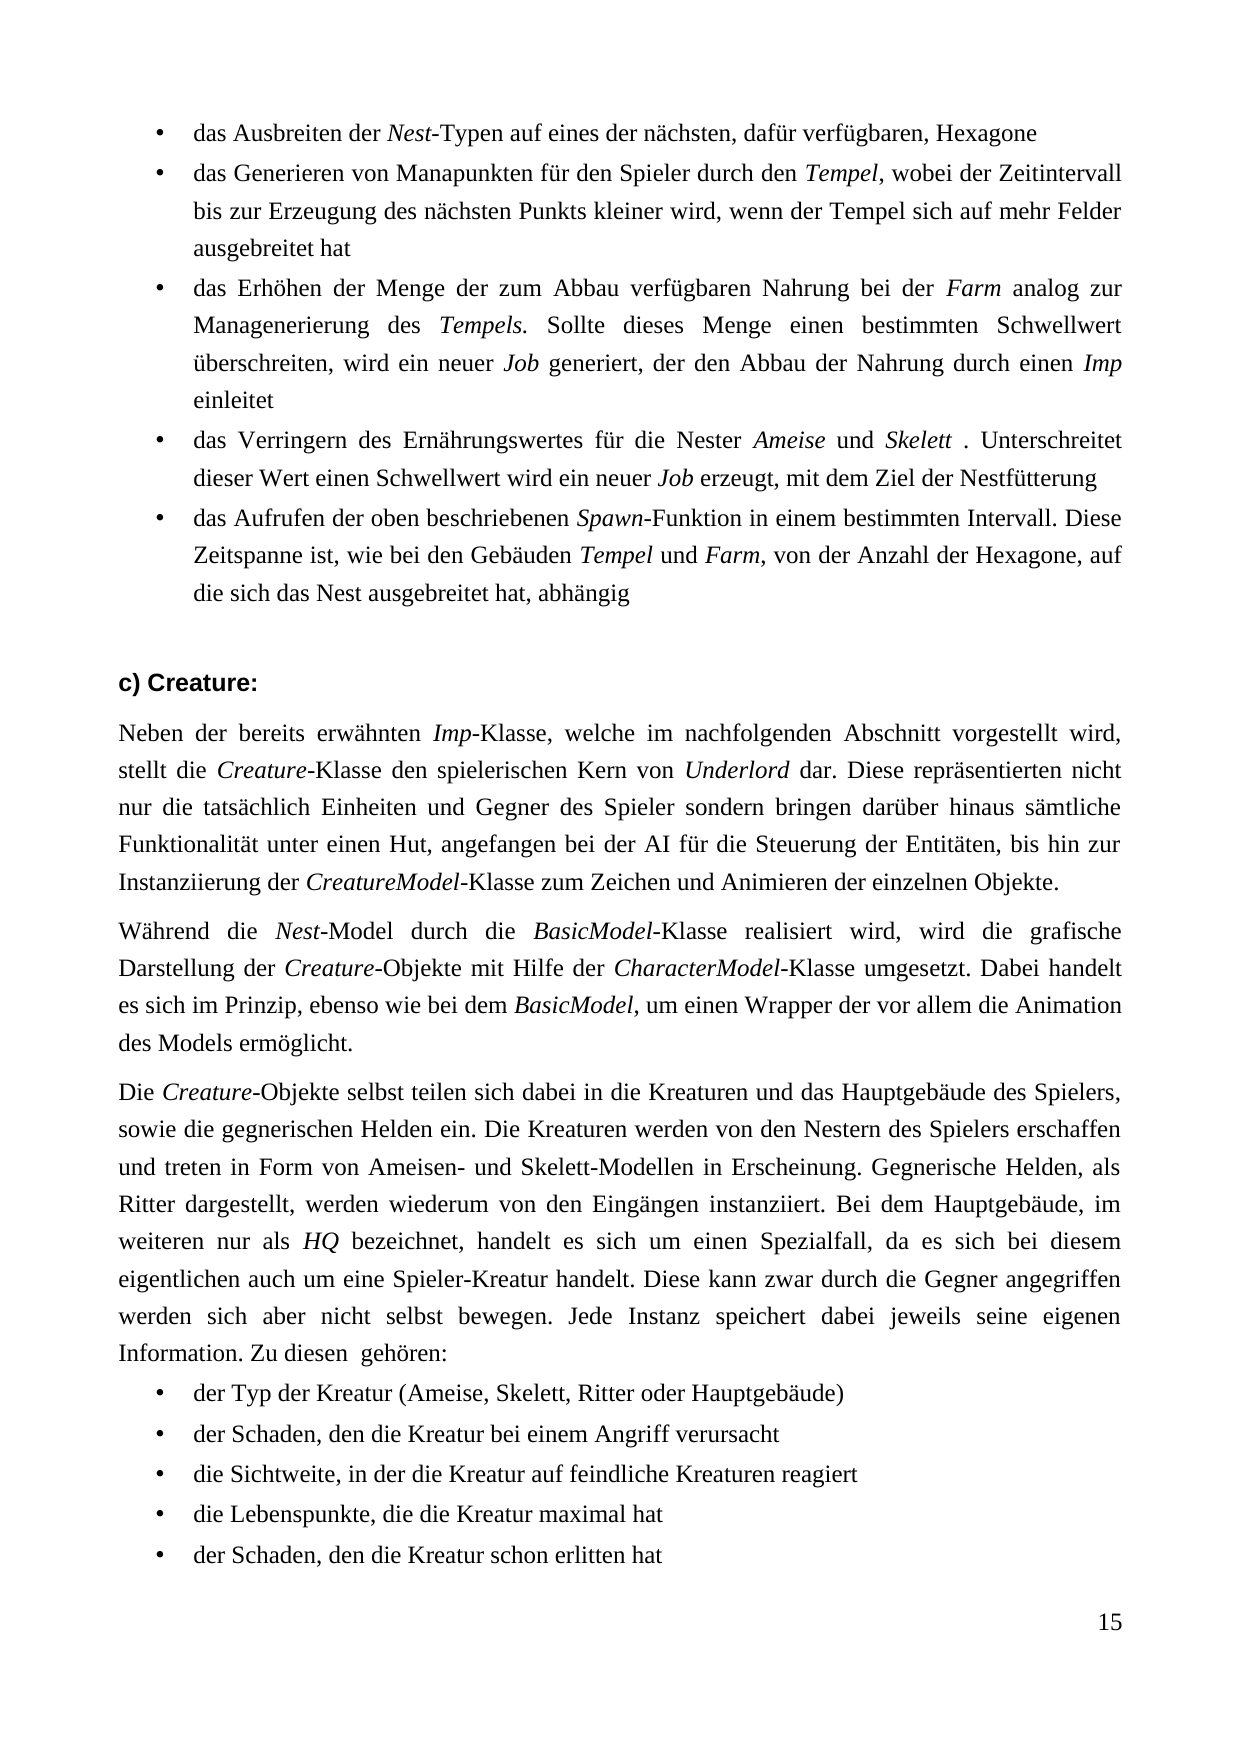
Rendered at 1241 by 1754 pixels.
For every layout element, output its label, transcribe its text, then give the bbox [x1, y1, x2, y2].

list das Generieren von Manapunkten für den Spieler durch den Tempel, wobei der Zeitintervall bis zur Erzeugung des nächsten Punkts kleiner wird, wenn der Tempel sich auf mehr Felder ausgebreitet hat [156, 158, 1122, 262]
list die Lebenspunkte, die die Kreatur maximal hat [156, 1499, 1122, 1528]
text Die Creature-Objekte selbst teilen sich dabei in die Kreaturen und das Hauptgebäude des Spielers, sowie die gegnerischen Helden ein. Die Kreaturen werden von den Nestern des Spielers erschaffen und treten in Form von Ameisen- und Skelett-Modellen in Erscheinung. Gegnerische Helden, als Ritter dargestellt, werden wiederum von den Eingängen instanziiert. Bei dem Hauptgebäude, im weiteren nur als HQ bezeichnet, handelt es sich um einen Spezialfall, da es sich bei diesem eigentlichen auch um eine Spieler-Kreatur handelt. Diese kann zwar durch die Gegner angegriffen werden sich aber nicht selbst bewegen. Jede Instanz speichert dabei jeweils seine eigenen Information. Zu diesen gehören: [118, 1077, 1122, 1367]
text c) Creature: [118, 668, 1122, 697]
list der Schaden, den die Kreatur bei einem Angriff verursacht [156, 1419, 1122, 1448]
list das Verringern des Ernährungswertes für die Nester Ameise und Skelett . Unterschreitet dieser Wert einen Schwellwert wird ein neuer Job erzeugt, mit dem Ziel der Nestfütterung [156, 426, 1122, 492]
text Während die Nest-Model durch die BasicModel-Klasse realisiert wird, wird die grafische Darstellung der Creature-Objekte mit Hilfe der CharacterModel-Klasse umgesetzt. Dabei handelt es sich im Prinzip, ebenso wie bei dem BasicModel, um einen Wrapper der vor allem die Animation des Models ermöglicht. [118, 916, 1122, 1057]
list das Aufrufen der oben beschriebenen Spawn-Funktion in einem bestimmten Intervall. Diese Zeitspanne ist, wie bei den Gebäuden Tempel und Farm, von der Anzahl der Hexagone, auf die sich das Nest ausgebreitet hat, abhängig [156, 503, 1122, 606]
text Neben der bereits erwähnten Imp-Klasse, welche im nachfolgenden Abschnitt vorgestellt wird, stellt die Creature-Klasse den spielerischen Kern von Underlord dar. Diese repräsentierten nicht nur die tatsächlich Einheiten und Gegner des Spieler sondern bringen darüber hinaus sämtliche Funktionalität unter einen Hut, angefangen bei der AI für die Steuerung der Entitäten, bis hin zur Instanziierung der CreatureModel-Klasse zum Zeichen und Animieren der einzelnen Objekte. [118, 718, 1122, 896]
list der Schaden, den die Kreatur schon erlitten hat [156, 1540, 1122, 1568]
list der Typ der Kreatur (Ameise, Skelett, Ritter oder Hauptgebäude) [156, 1378, 1122, 1407]
list das Erhöhen der Menge der zum Abbau verfügbaren Nahrung bei der Farm analog zur Managenerierung des Tempels. Sollte dieses Menge einen bestimmten Schwellwert überschreiten, wird ein neuer Job generiert, der den Abbau der Nahrung durch einen Imp einleitet [156, 273, 1122, 414]
list das Ausbreiten der Nest-Typen auf eines der nächsten, dafür verfügbaren, Hexagone [156, 118, 1122, 147]
list die Sichtweite, in der die Kreatur auf feindliche Kreaturen reagiert [156, 1459, 1122, 1488]
